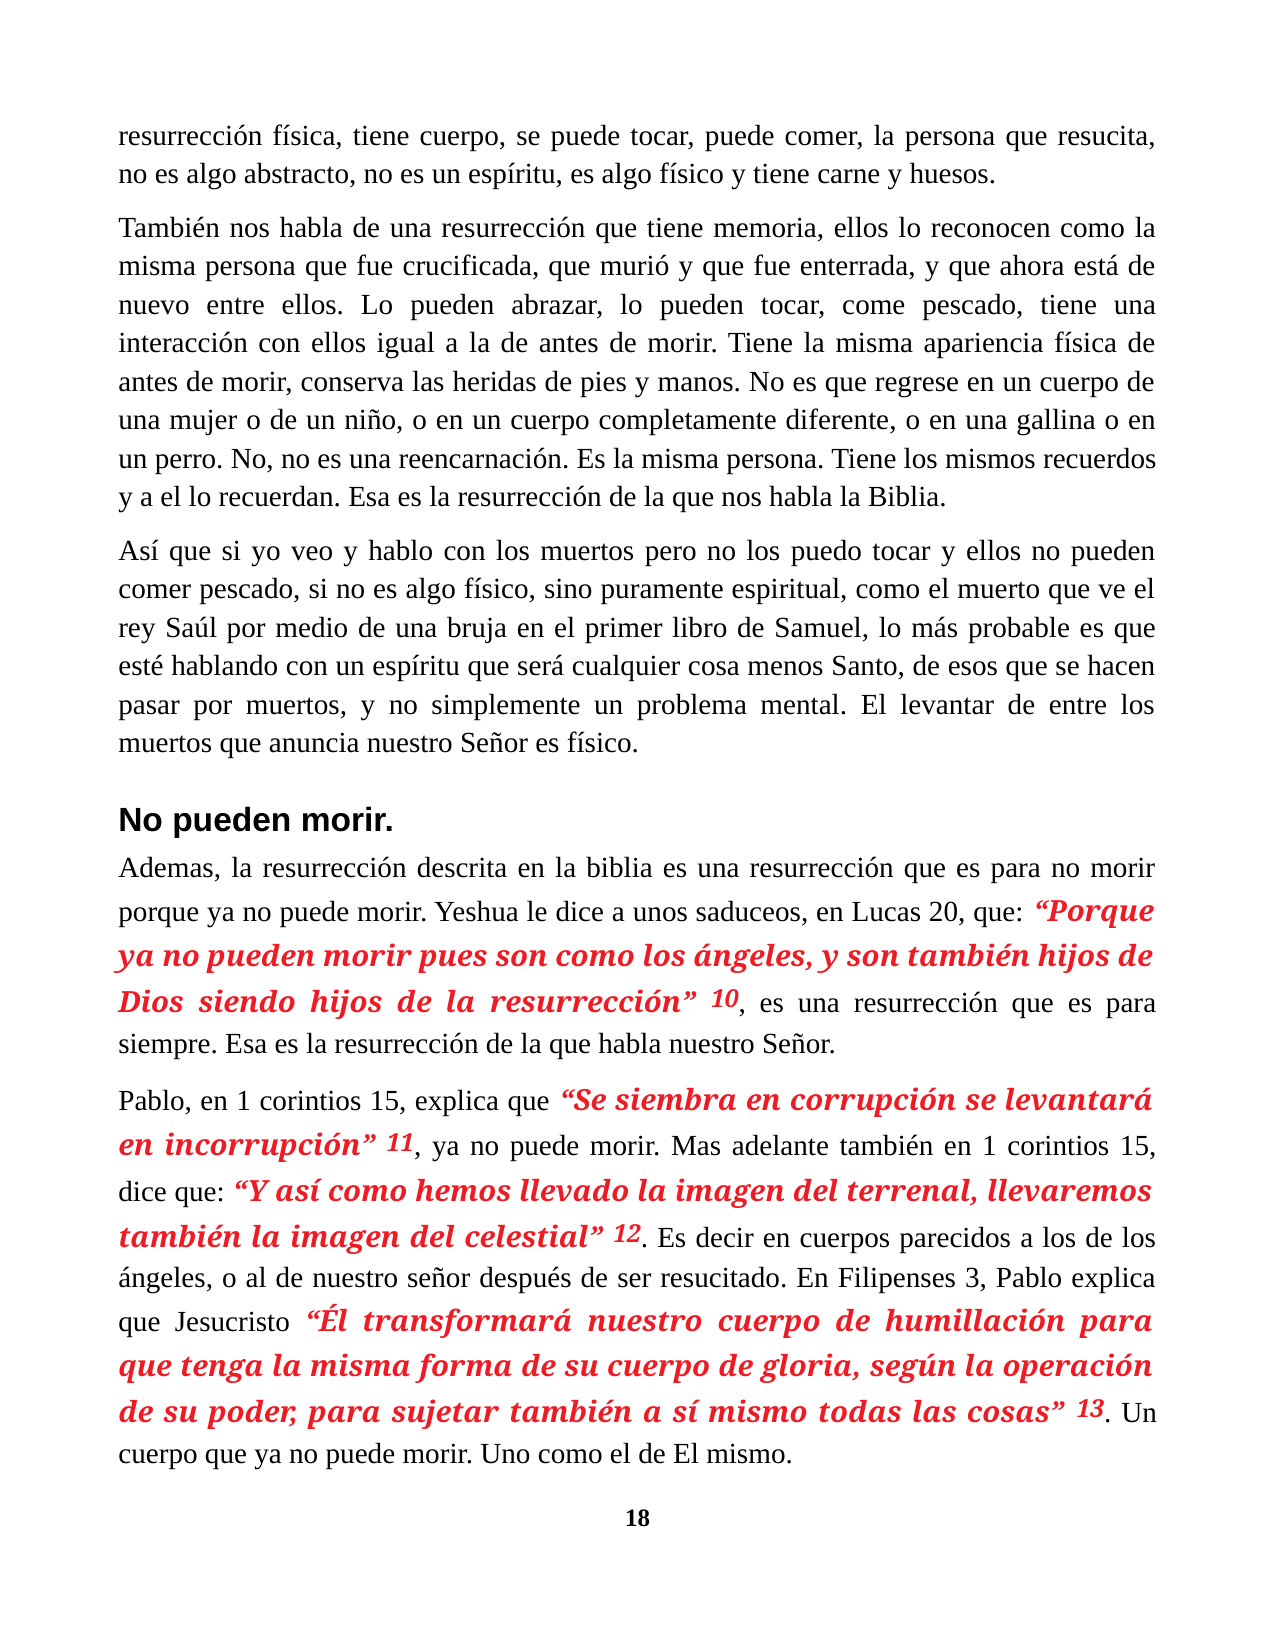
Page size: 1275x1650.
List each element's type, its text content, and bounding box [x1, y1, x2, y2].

text Ademas, la resurrección descrita en la biblia es una resurrección que es para no morir porque ya no puede morir. Yeshua le dice a unos saduceos, en Lucas 20, que: “Porque ya no pueden morir pues son como los ángeles, y son también hijos de Dios siendo hijos de la resurrección” , es una resurrección que es para siempre. Esa es la resurrección de la que habla nuestro Señor. [118, 851, 1157, 1059]
text También nos habla de una resurrección que tiene memoria, ellos lo reconocen como la misma persona que fue crucificada, que murió y que fue enterrada, y que ahora está de nuevo entre ellos. Lo pueden abrazar, lo pueden tocar, come pescado, tiene una interacción con ellos igual a la de antes de morir. Tiene la misma apariencia física de antes de morir, conserva las heridas de pies y manos. No es que regrese en un cuerpo de una mujer o de un niño, o en un cuerpo completamente diferente, o en una gallina o en un perro. No, no es una reencarnación. Es la misma persona. Tiene los mismos recuerdos y a el lo recuerdan. Esa es la resurrección de la que nos habla la Biblia. [118, 210, 1157, 513]
text Así que si yo veo y hablo con los muertos pero no los puedo tocar y ellos no pueden comer pescado, si no es algo físico, sino puramente espiritual, como el muerto que ve el rey Saúl por medio de una bruja en el primer libro de Samuel, lo más probable es que esté hablando con un espíritu que será cualquier cosa menos Santo, de esos que se hacen pasar por muertos, y no simplemente un problema mental. El levantar de entre los muertos que anuncia nuestro Señor es físico. [118, 533, 1157, 759]
text resurrección física, tiene cuerpo, se puede tocar, puede comer, la persona que resucita, no es algo abstracto, no es un espíritu, es algo físico y tiene carne y huesos. [118, 118, 1157, 190]
text Pablo, en 1 corintios 15, explica que “Se siembra en corrupción se levantará en incorrupción” , ya no puede morir. Mas adelante también en 1 corintios 15, dice que: “Y así como hemos llevado la imagen del terrenal, llevaremos también la imagen del celestial” . Es decir en cuerpos parecidos a los de los ángeles, o al de nuestro señor después de ser resucitado. En Filipenses 3, Pablo explica que Jesucristo “Él transformará nuestro cuerpo de humillación para que tenga la misma forma de su cuerpo de gloria, según la operación de su poder, para sujetar también a sí mismo todas las cosas” . Un cuerpo que ya no puede morir. Uno como el de El mismo. [118, 1079, 1157, 1469]
subtitle No pueden morir. [118, 799, 1157, 838]
